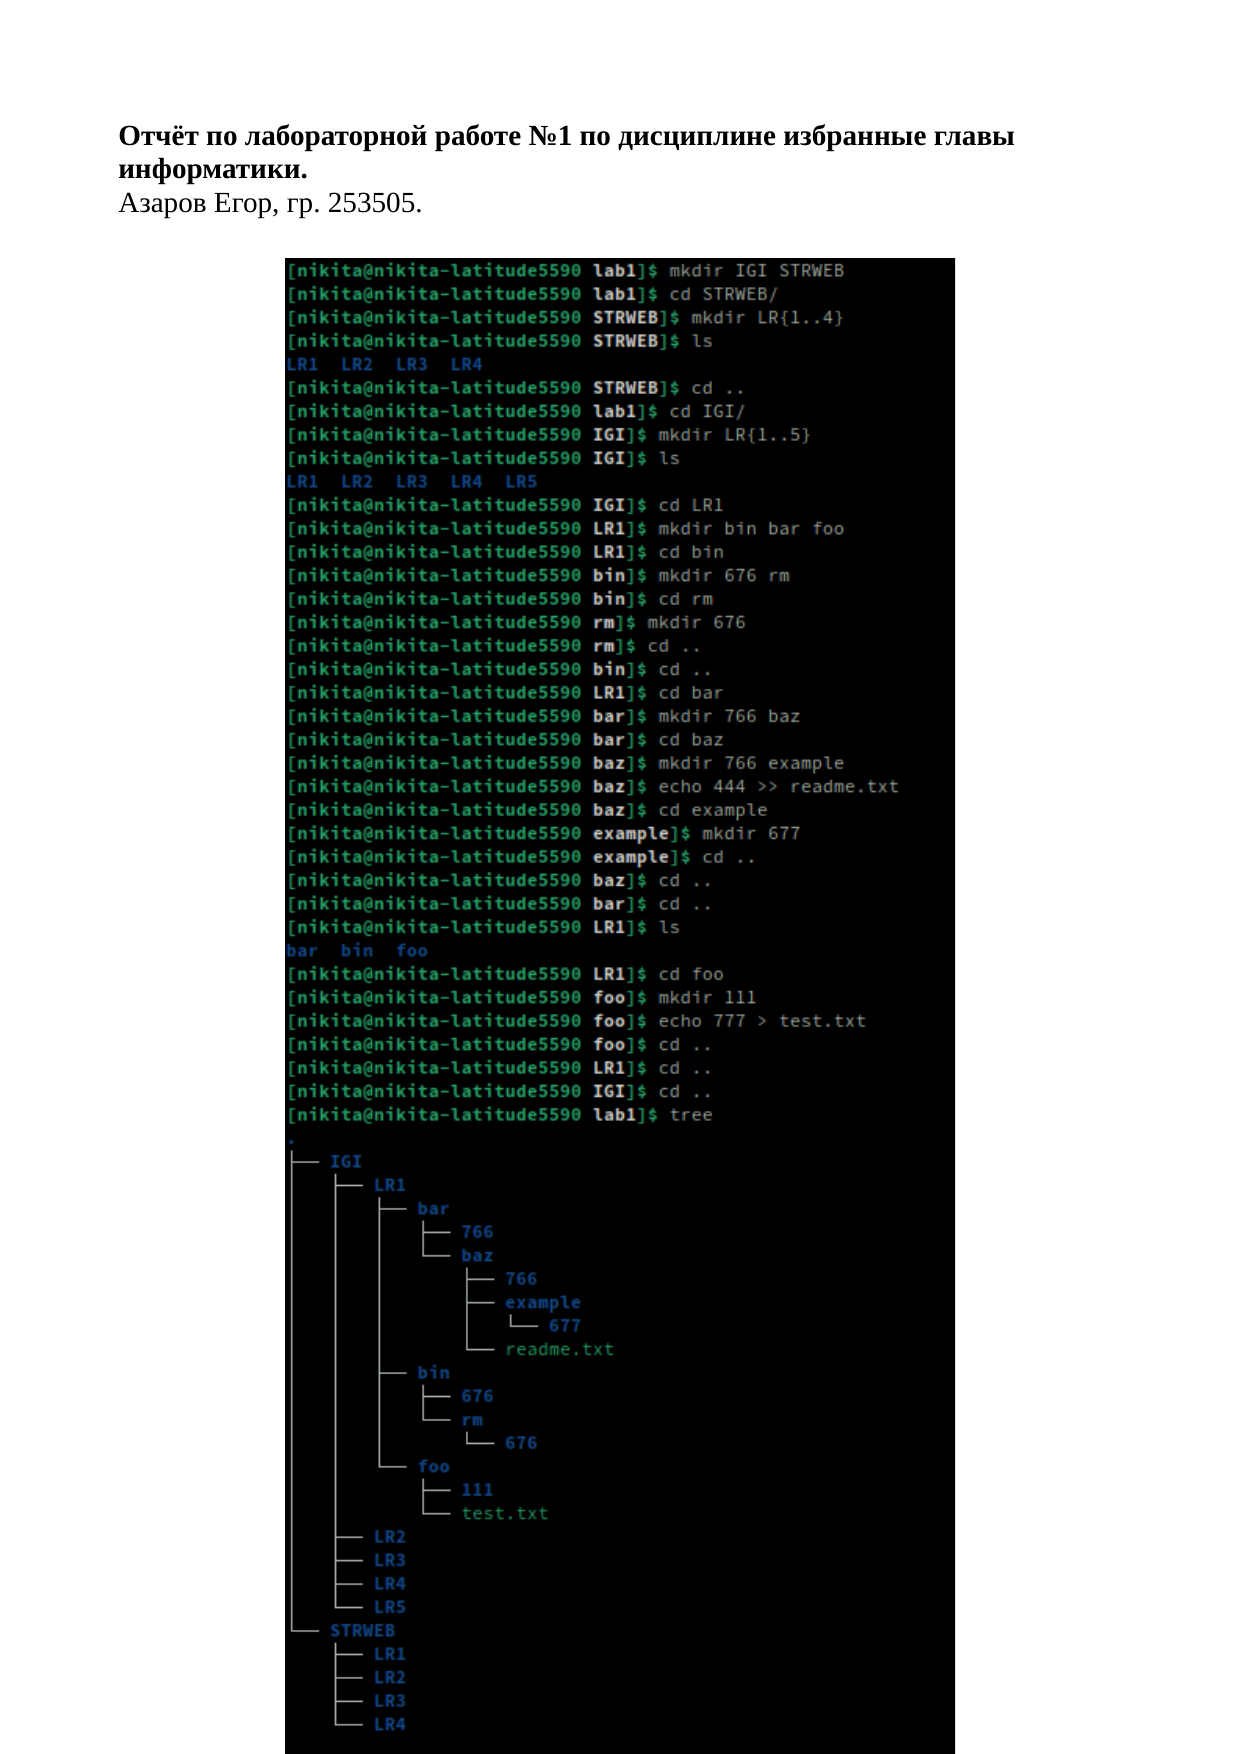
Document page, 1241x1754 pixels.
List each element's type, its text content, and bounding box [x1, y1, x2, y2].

text Азаров Егор, гр. 253505. [118, 185, 1122, 219]
text Отчёт по лабораторной работе №1 по дисциплине избранные главы информатики. [118, 118, 1122, 185]
picture [285, 258, 956, 1754]
